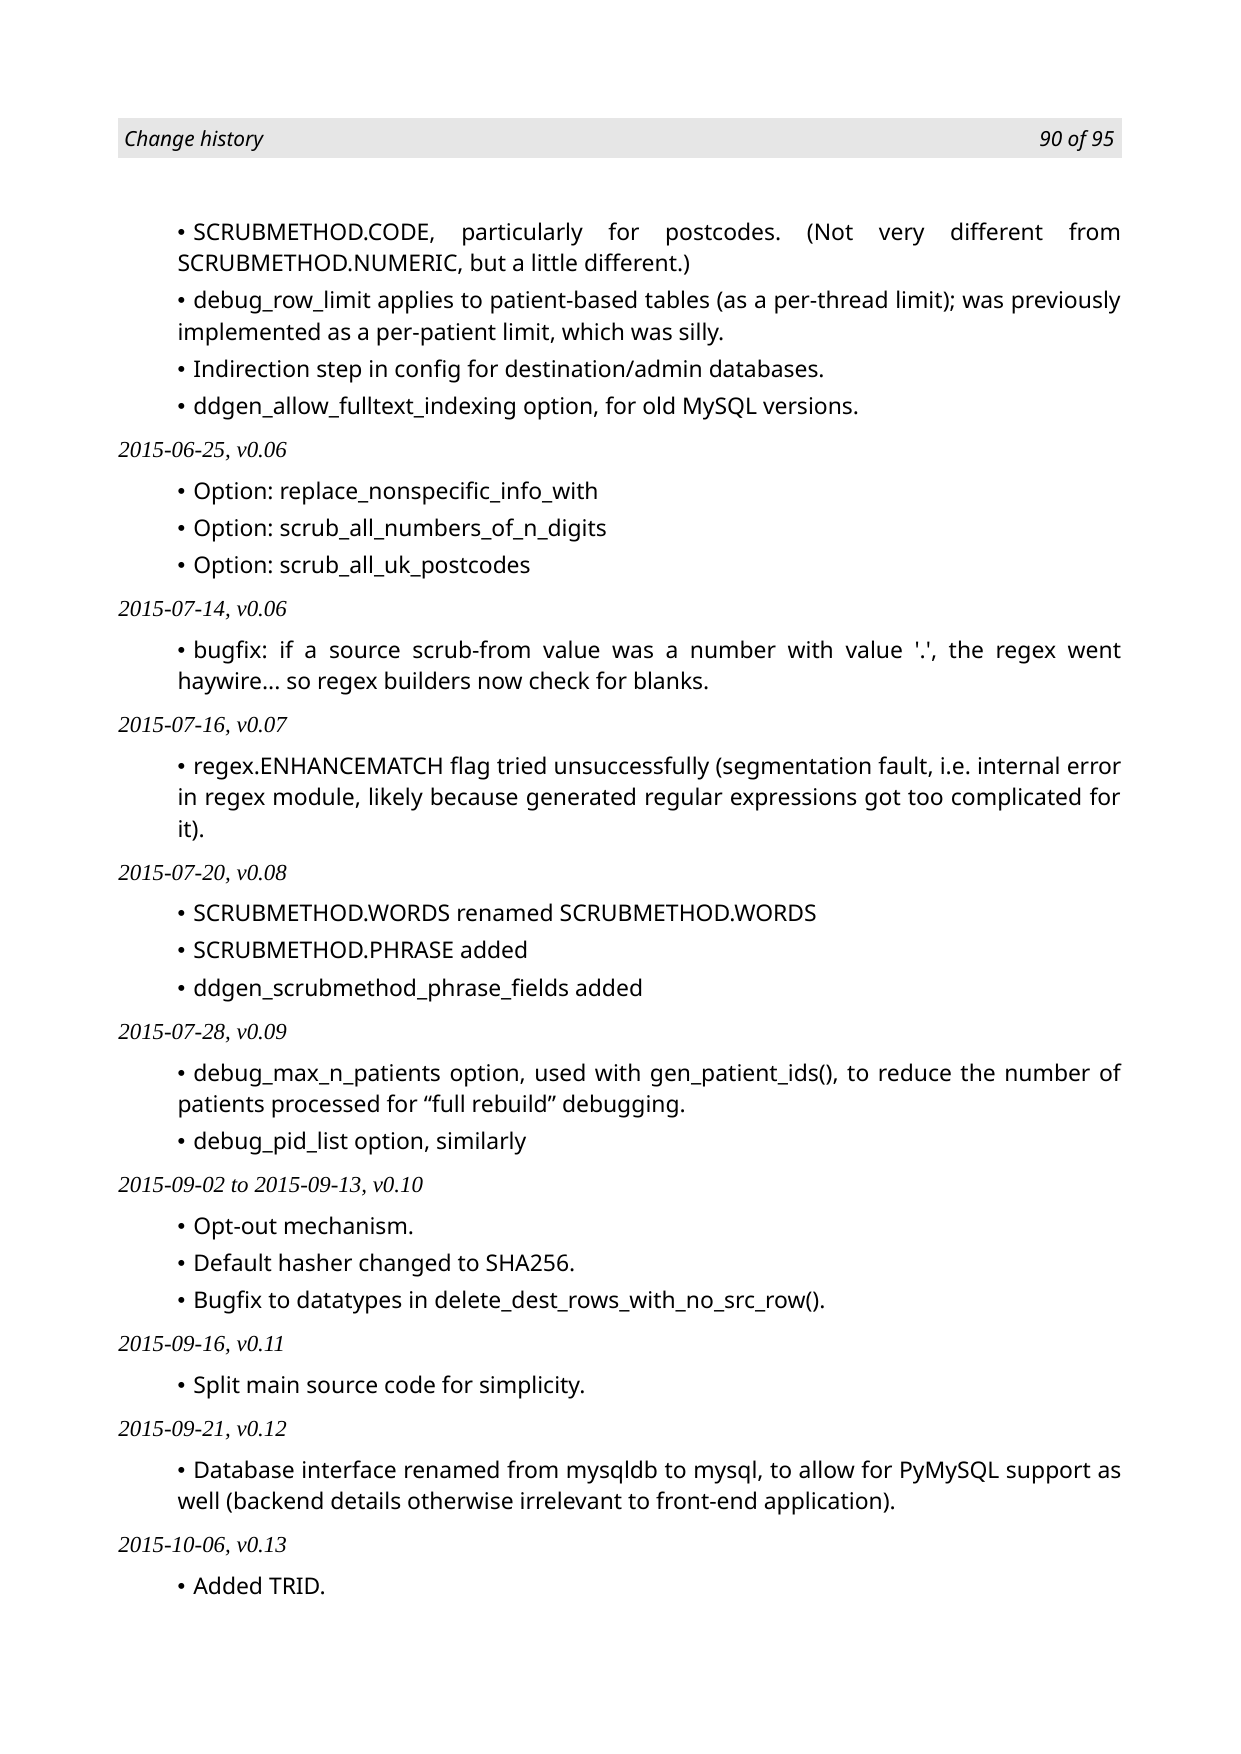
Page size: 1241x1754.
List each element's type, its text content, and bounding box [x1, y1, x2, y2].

subtitle 2015-07-14, v0.06 [118, 595, 1122, 622]
subtitle 2015-09-02 to 2015-09-13, v0.10 [118, 1171, 1122, 1197]
list Option: replace_nonspecific_info_with [177, 475, 1122, 506]
subtitle 2015-10-06, v0.13 [118, 1531, 1122, 1557]
list debug_row_limit applies to patient-based tables (as a per-thread limit); was previously implemented as a per-patient limit, which was silly. [177, 284, 1122, 347]
list debug_pid_list option, similarly [177, 1125, 1122, 1156]
subtitle 2015-09-16, v0.11 [118, 1330, 1122, 1356]
subtitle 2015-07-28, v0.09 [118, 1018, 1122, 1044]
list Default hasher changed to SHA256. [177, 1247, 1122, 1278]
subtitle 2015-06-25, v0.06 [118, 436, 1122, 462]
subtitle 2015-07-20, v0.08 [118, 858, 1122, 885]
list ddgen_scrubmethod_phrase_fields added [177, 972, 1122, 1003]
list Bugfix to datatypes in delete_dest_rows_with_no_src_row(). [177, 1284, 1122, 1315]
list Indirection step in config for destination/admin databases. [177, 353, 1122, 384]
list Option: scrub_all_uk_postcodes [177, 549, 1122, 580]
subtitle 2015-07-16, v0.07 [118, 711, 1122, 738]
list debug_max_n_patients option, used with gen_patient_ids(), to reduce the number of patients processed for “full rebuild” debugging. [177, 1056, 1122, 1119]
list Database interface renamed from mysqldb to mysql, to allow for PyMySQL support as well (backend details otherwise irrelevant to front-end application). [177, 1454, 1122, 1516]
subtitle 2015-09-21, v0.12 [118, 1415, 1122, 1441]
list Opt-out mechanism. [177, 1210, 1122, 1241]
list SCRUBMETHOD.WORDS renamed SCRUBMETHOD.WORDS [177, 897, 1122, 928]
list SCRUBMETHOD.PHRASE added [177, 934, 1122, 966]
list regex.ENHANCEMATCH flag tried unsuccessfully (segmentation fault, i.e. internal error in regex module, likely because generated regular expressions got too complicated for it). [177, 750, 1122, 844]
list Split main source code for simplicity. [177, 1369, 1122, 1400]
list SCRUBMETHOD.CODE, particularly for postcodes. (Not very different from SCRUBMETHOD.NUMERIC, but a little different.) [177, 216, 1122, 278]
list Option: scrub_all_numbers_of_n_digits [177, 512, 1122, 543]
list ddgen_allow_fulltext_indexing option, for old MySQL versions. [177, 390, 1122, 421]
list bugfix: if a source scrub-from value was a number with value '.', the regex went haywire... so regex builders now check for blanks. [177, 634, 1122, 696]
list Added TRID. [177, 1570, 1122, 1601]
